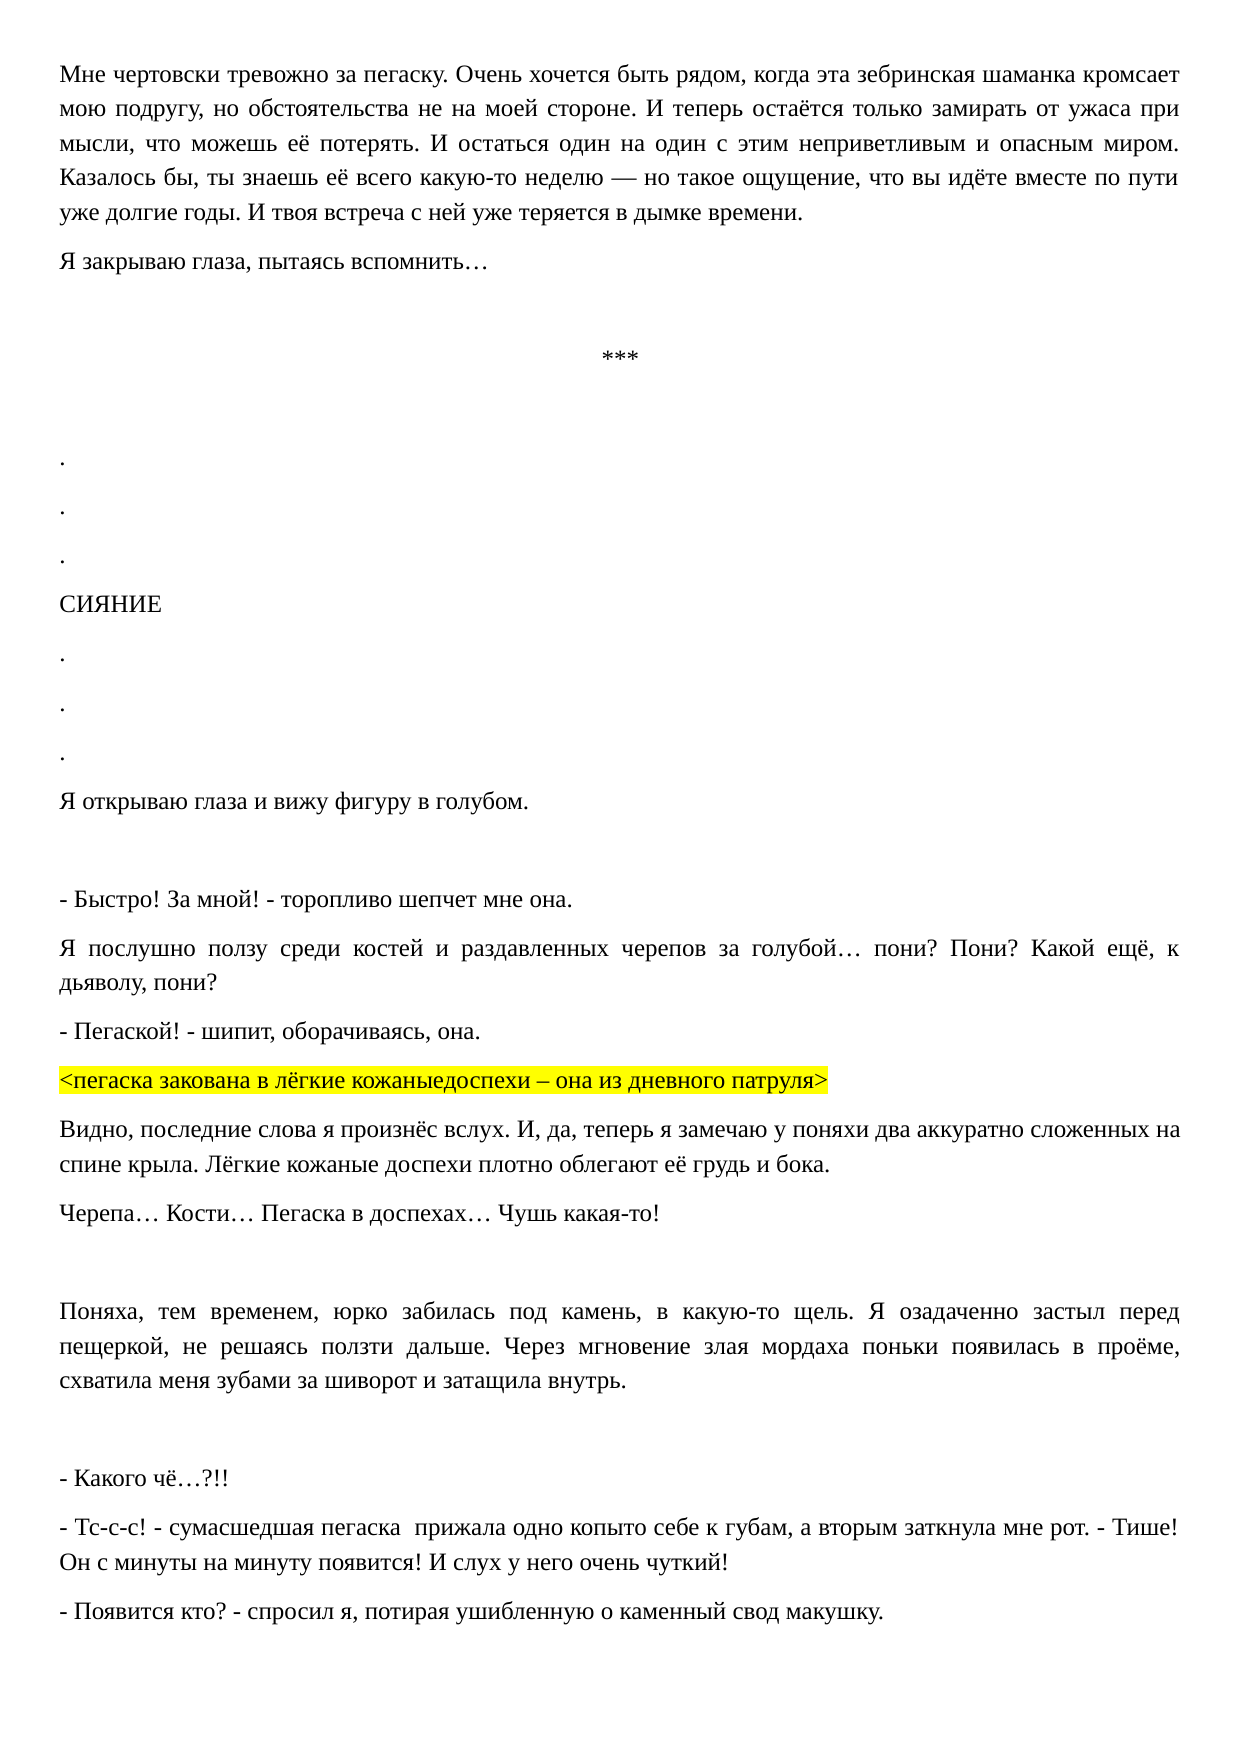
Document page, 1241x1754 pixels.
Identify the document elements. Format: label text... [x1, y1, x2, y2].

text Я послушно ползу среди костей и раздавленных черепов за голубой… пони? Пони? Какой ещё, к дьяволу, пони? [59, 933, 1181, 996]
text СИЯНИЕ [59, 589, 1181, 618]
text . [59, 540, 1181, 569]
text Мне чертовски тревожно за пегаску. Очень хочется быть рядом, когда эта зебринская шаманка кромсает мою подругу, но обстоятельства не на моей стороне. И теперь остаётся только замирать от ужаса при мысли, что можешь её потерять. И остаться один на один с этим неприветливым и опасным миром. Казалось бы, ты знаешь её всего какую-то неделю — но такое ощущение, что вы идёте вместе по пути уже долгие годы. И твоя встреча с ней уже теряется в дымке времени. [59, 59, 1181, 226]
text - Какого чё…?!! [59, 1463, 1181, 1492]
text *** [59, 344, 1181, 373]
text . [59, 638, 1181, 667]
text . [59, 688, 1181, 716]
text - Быстро! За мной! - торопливо шепчет мне она. [59, 884, 1181, 913]
text - Пегаской! - шипит, оборачиваясь, она. [59, 1016, 1181, 1045]
text Я закрываю глаза, пытаясь вспомнить… [59, 246, 1181, 275]
text . [59, 737, 1181, 765]
text . [59, 442, 1181, 471]
text Черепа… Кости… Пегаска в доспехах… Чушь какая-то! [59, 1198, 1181, 1227]
text Я открываю глаза и вижу фигуру в голубом. [59, 786, 1181, 814]
text - Появится кто? - спросил я, потирая ушибленную о каменный свод макушку. [59, 1596, 1181, 1625]
text <пегаска закована в лёгкие кожаныедоспехи – она из дневного патруля> [59, 1066, 1181, 1094]
text . [59, 491, 1181, 520]
text - Тс-с-с! - сумасшедшая пегаска прижала одно копыто себе к губам, а вторым заткнула мне рот. - Тише! Он с минуты на минуту появится! И слух у него очень чуткий! [59, 1512, 1181, 1576]
text Поняха, тем временем, юрко забилась под камень, в какую-то щель. Я озадаченно застыл перед пещеркой, не решаясь ползти дальше. Через мгновение злая мордаха поньки появилась в проёме, схватила меня зубами за шиворот и затащила внутрь. [59, 1296, 1181, 1394]
text Видно, последние слова я произнёс вслух. И, да, теперь я замечаю у поняхи два аккуратно сложенных на спине крыла. Лёгкие кожаные доспехи плотно облегают её грудь и бока. [59, 1114, 1181, 1178]
